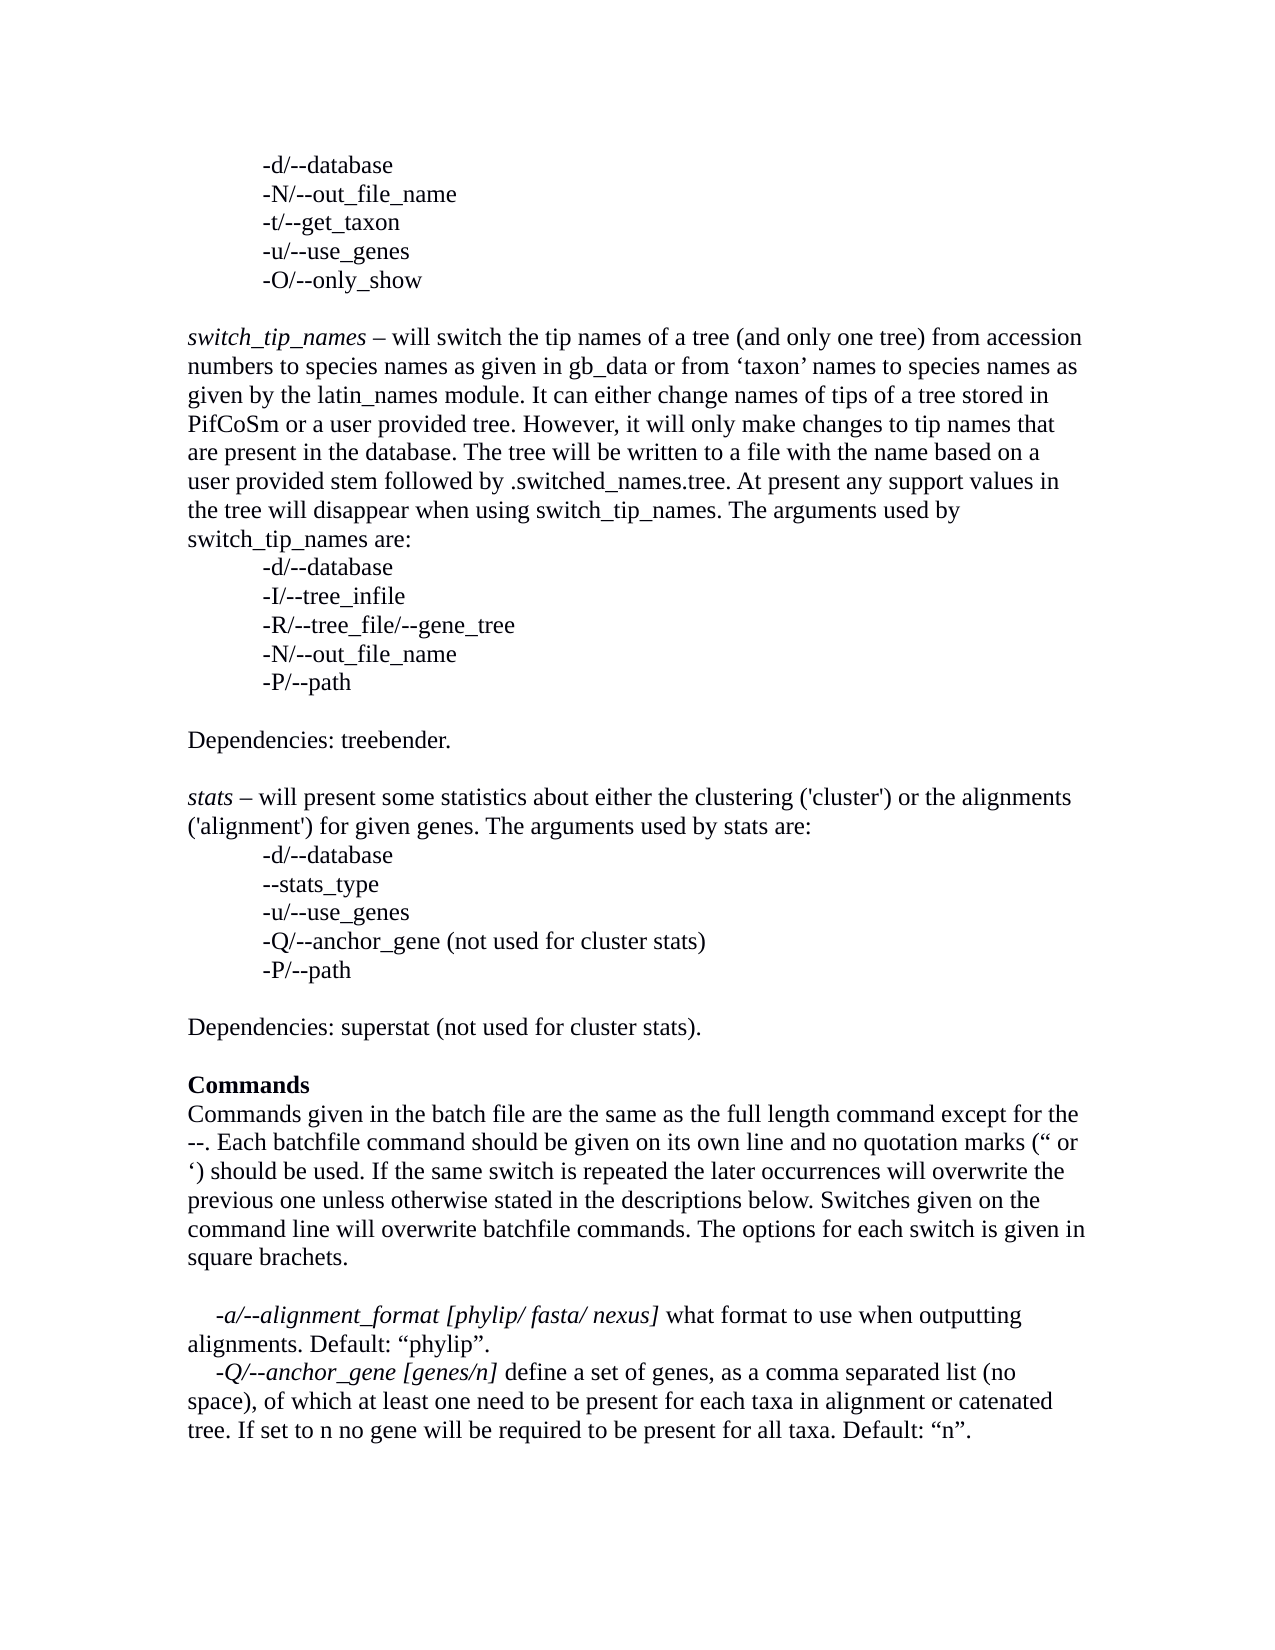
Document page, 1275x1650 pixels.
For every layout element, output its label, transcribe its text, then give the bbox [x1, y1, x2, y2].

text -R/--tree_file/--gene_tree [187, 610, 1087, 639]
text stats – will present some statistics about either the clustering ('cluster') or the alignments ('alignment') for given genes. The arguments used by stats are: [187, 782, 1087, 840]
text -t/--get_taxon [187, 207, 1087, 236]
text -P/--path [187, 667, 1087, 696]
text -I/--tree_infile [187, 581, 1087, 610]
text -d/--database [187, 150, 1087, 179]
text -Q/--anchor_gene [genes/n] define a set of genes, as a comma separated list (no space), of which at least one need to be present for each taxa in alignment or catenated tree. If set to n no gene will be required to be present for all taxa. Default: “n”. [187, 1357, 1087, 1444]
text --stats_type [187, 869, 1087, 897]
text -N/--out_file_name [187, 179, 1087, 207]
text -u/--use_genes [187, 897, 1087, 926]
text -d/--database [187, 552, 1087, 581]
text Commands [187, 1070, 1087, 1099]
text Dependencies: superstat (not used for cluster stats). [187, 1012, 1087, 1041]
text switch_tip_names – will switch the tip names of a tree (and only one tree) from accession numbers to species names as given in gb_data or from ‘taxon’ names to species names as given by the latin_names module. It can either change names of tips of a tree stored in PifCoSm or a user provided tree. However, it will only make changes to tip names that are present in the database. The tree will be written to a file with the name based on a user provided stem followed by .switched_names.tree. At present any support values in the tree will disappear when using switch_tip_names. The arguments used by switch_tip_names are: [187, 322, 1087, 552]
text -N/--out_file_name [187, 639, 1087, 667]
text -P/--path [187, 955, 1087, 984]
text -d/--database [187, 840, 1087, 869]
text Dependencies: treebender. [187, 725, 1087, 754]
text -O/--only_show [187, 265, 1087, 294]
text -Q/--anchor_gene (not used for cluster stats) [187, 926, 1087, 955]
text -a/--alignment_format [phylip/ fasta/ nexus] what format to use when outputting alignments. Default: “phylip”. [187, 1300, 1087, 1357]
text Commands given in the batch file are the same as the full length command except for the --. Each batchfile command should be given on its own line and no quotation marks (“ or ‘) should be used. If the same switch is repeated the later occurrences will overwrite the previous one unless otherwise stated in the descriptions below. Switches given on the command line will overwrite batchfile commands. The options for each switch is given in square brachets. [187, 1099, 1087, 1271]
text -u/--use_genes [187, 236, 1087, 265]
